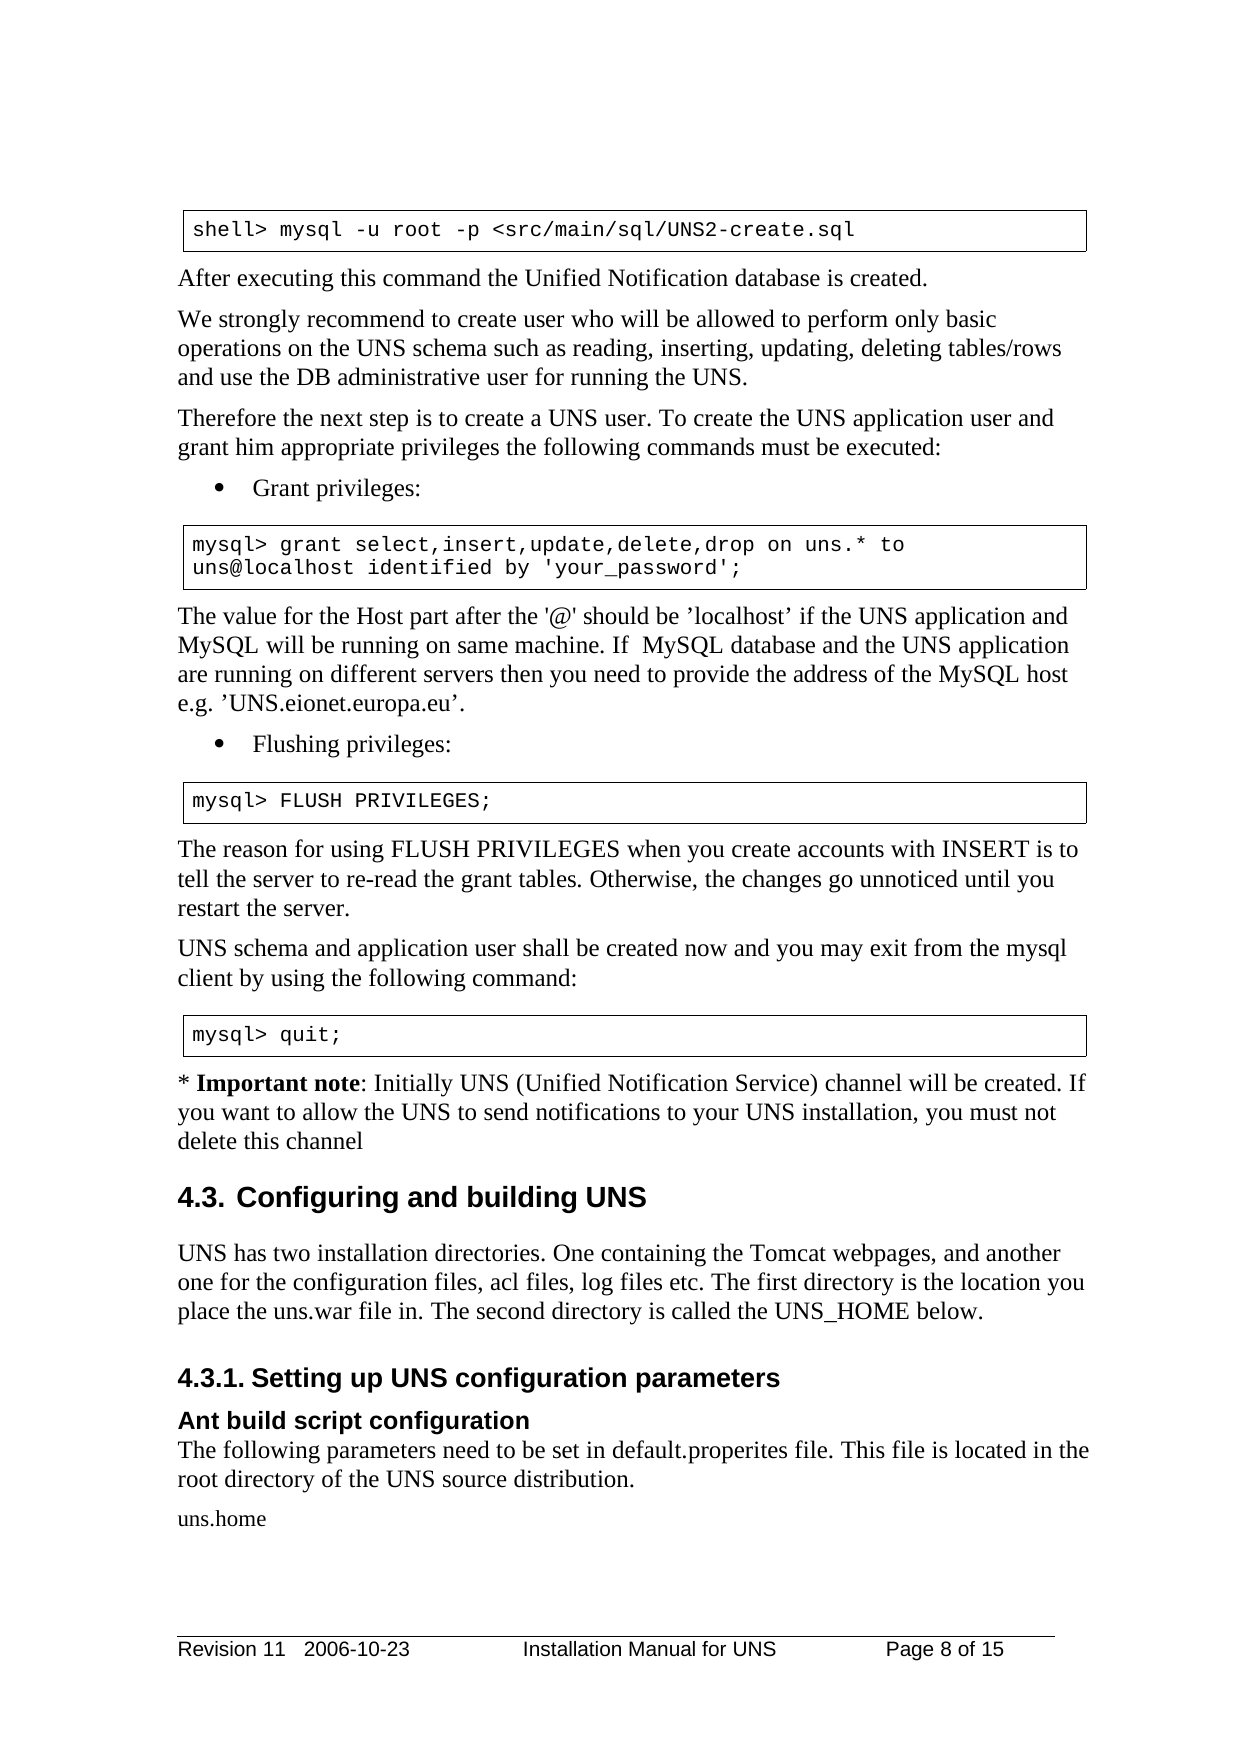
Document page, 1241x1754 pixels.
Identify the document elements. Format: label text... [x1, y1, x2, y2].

text * Important note: Initially UNS (Unified Notification Service) channel will be created. If you want to allow the UNS to send notifications to your UNS installation, you must not delete this channel [177, 1068, 1092, 1155]
text The reason for using FLUSH PRIVILEGES when you create accounts with INSERT is to tell the server to re-read the grant tables. Otherwise, the changes go unnoticed until you restart the server. [177, 834, 1092, 922]
text mysql> grant select,insert,update,delete,drop on uns.* to uns@localhost identified by 'your_password'; [184, 526, 1086, 589]
subtitle Setting up UNS configuration parameters [177, 1362, 1092, 1393]
text After executing this command the Unified Notification database is created. [177, 263, 1092, 292]
text UNS has two installation directories. One containing the Tomcat webpages, and another one for the configuration files, acl files, log files etc. The first directory is the location you place the uns.war file in. The second directory is called the UNS_HOME below. [177, 1238, 1092, 1325]
list Flushing privileges: [215, 729, 1092, 758]
text UNS schema and application user shall be created now and you may exit from the mysql client by using the following command: [177, 933, 1092, 991]
text The value for the Host part after the '@' should be ’localhost’ if the UNS application and MySQL will be running on same machine. If MySQL database and the UNS application are running on different servers then you need to provide the address of the MySQL host e.g. ’UNS.eionet.europa.eu’. [177, 601, 1092, 717]
text shell> mysql -u root -p <src/main/sql/UNS2-create.sql [184, 211, 1086, 251]
subtitle Configuring and building UNS [177, 1180, 1092, 1213]
list Grant privileges: [215, 473, 1092, 502]
subtitle uns.home [177, 1504, 1092, 1531]
text mysql> FLUSH PRIVILEGES; [184, 783, 1086, 823]
subtitle Ant build script configuration [177, 1406, 1092, 1434]
text We strongly recommend to create user who will be allowed to perform only basic operations on the UNS schema such as reading, inserting, updating, deleting tables/rows and use the DB administrative user for running the UNS. [177, 304, 1092, 391]
text Therefore the next step is to create a UNS user. To create the UNS application user and grant him appropriate privileges the following commands must be executed: [177, 403, 1092, 461]
text mysql> quit; [184, 1016, 1086, 1056]
text The following parameters need to be set in default.properites file. This file is located in the root directory of the UNS source distribution. [177, 1434, 1092, 1493]
